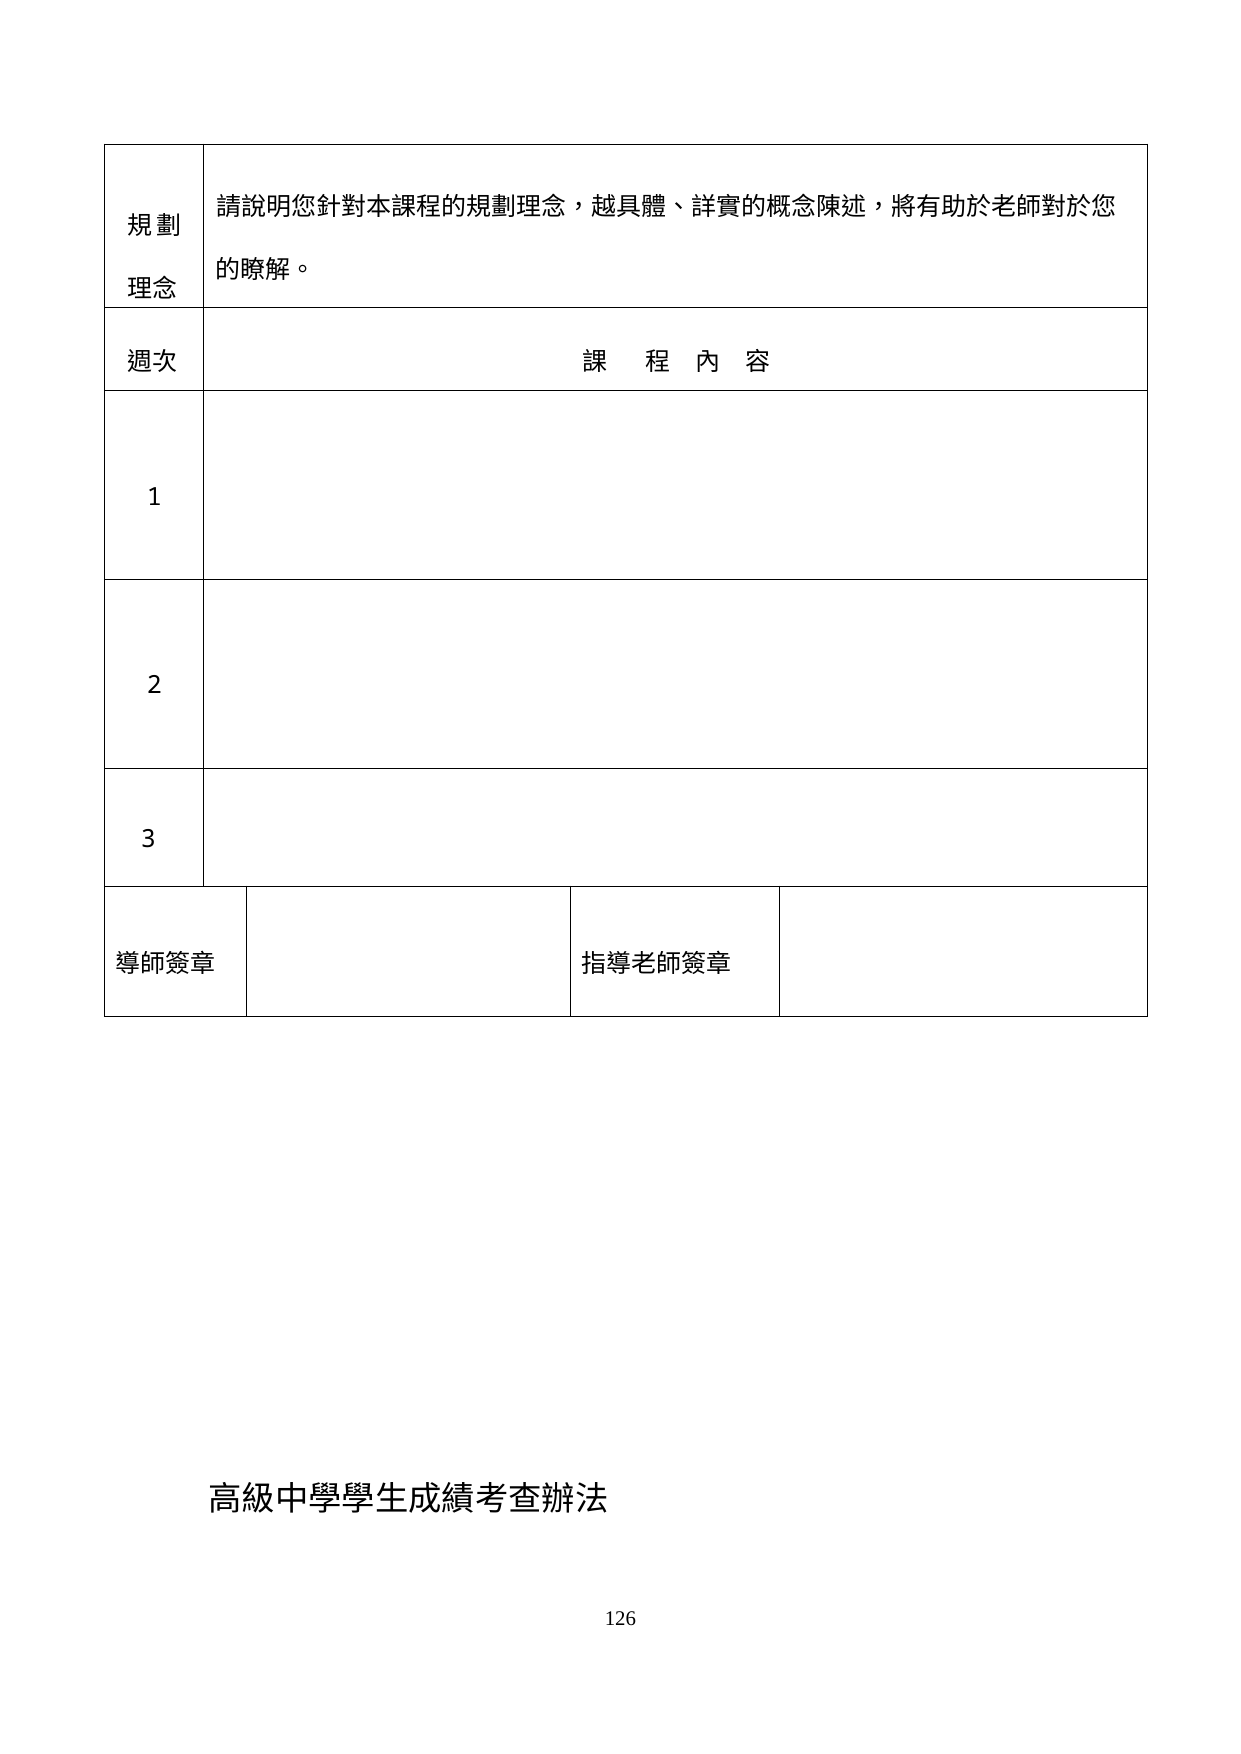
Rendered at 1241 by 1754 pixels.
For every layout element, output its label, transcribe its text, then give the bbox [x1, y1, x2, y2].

table_cell [204, 580, 1147, 767]
table_cell 指導老師簽章 [571, 887, 779, 1016]
table_cell 課 程 內 容 [204, 308, 1147, 390]
text 高級中學學生成績考查辦法 [118, 1454, 1064, 1517]
table_header 請說明您針對本課程的規劃理念，越具體、詳實的概念陳述，將有助於老師對於您的瞭解。 [204, 145, 1147, 307]
table_cell 2 [105, 580, 203, 767]
table_header 規劃理念 [105, 145, 203, 307]
table_cell 週次 [105, 308, 203, 390]
table_cell [204, 769, 1147, 886]
table_cell 1 [105, 391, 203, 579]
table_cell 3 [105, 769, 203, 886]
table_cell 導師簽章 [105, 887, 246, 1016]
table_cell [780, 887, 1147, 1016]
table_cell [247, 887, 570, 1016]
table_cell [204, 391, 1147, 579]
